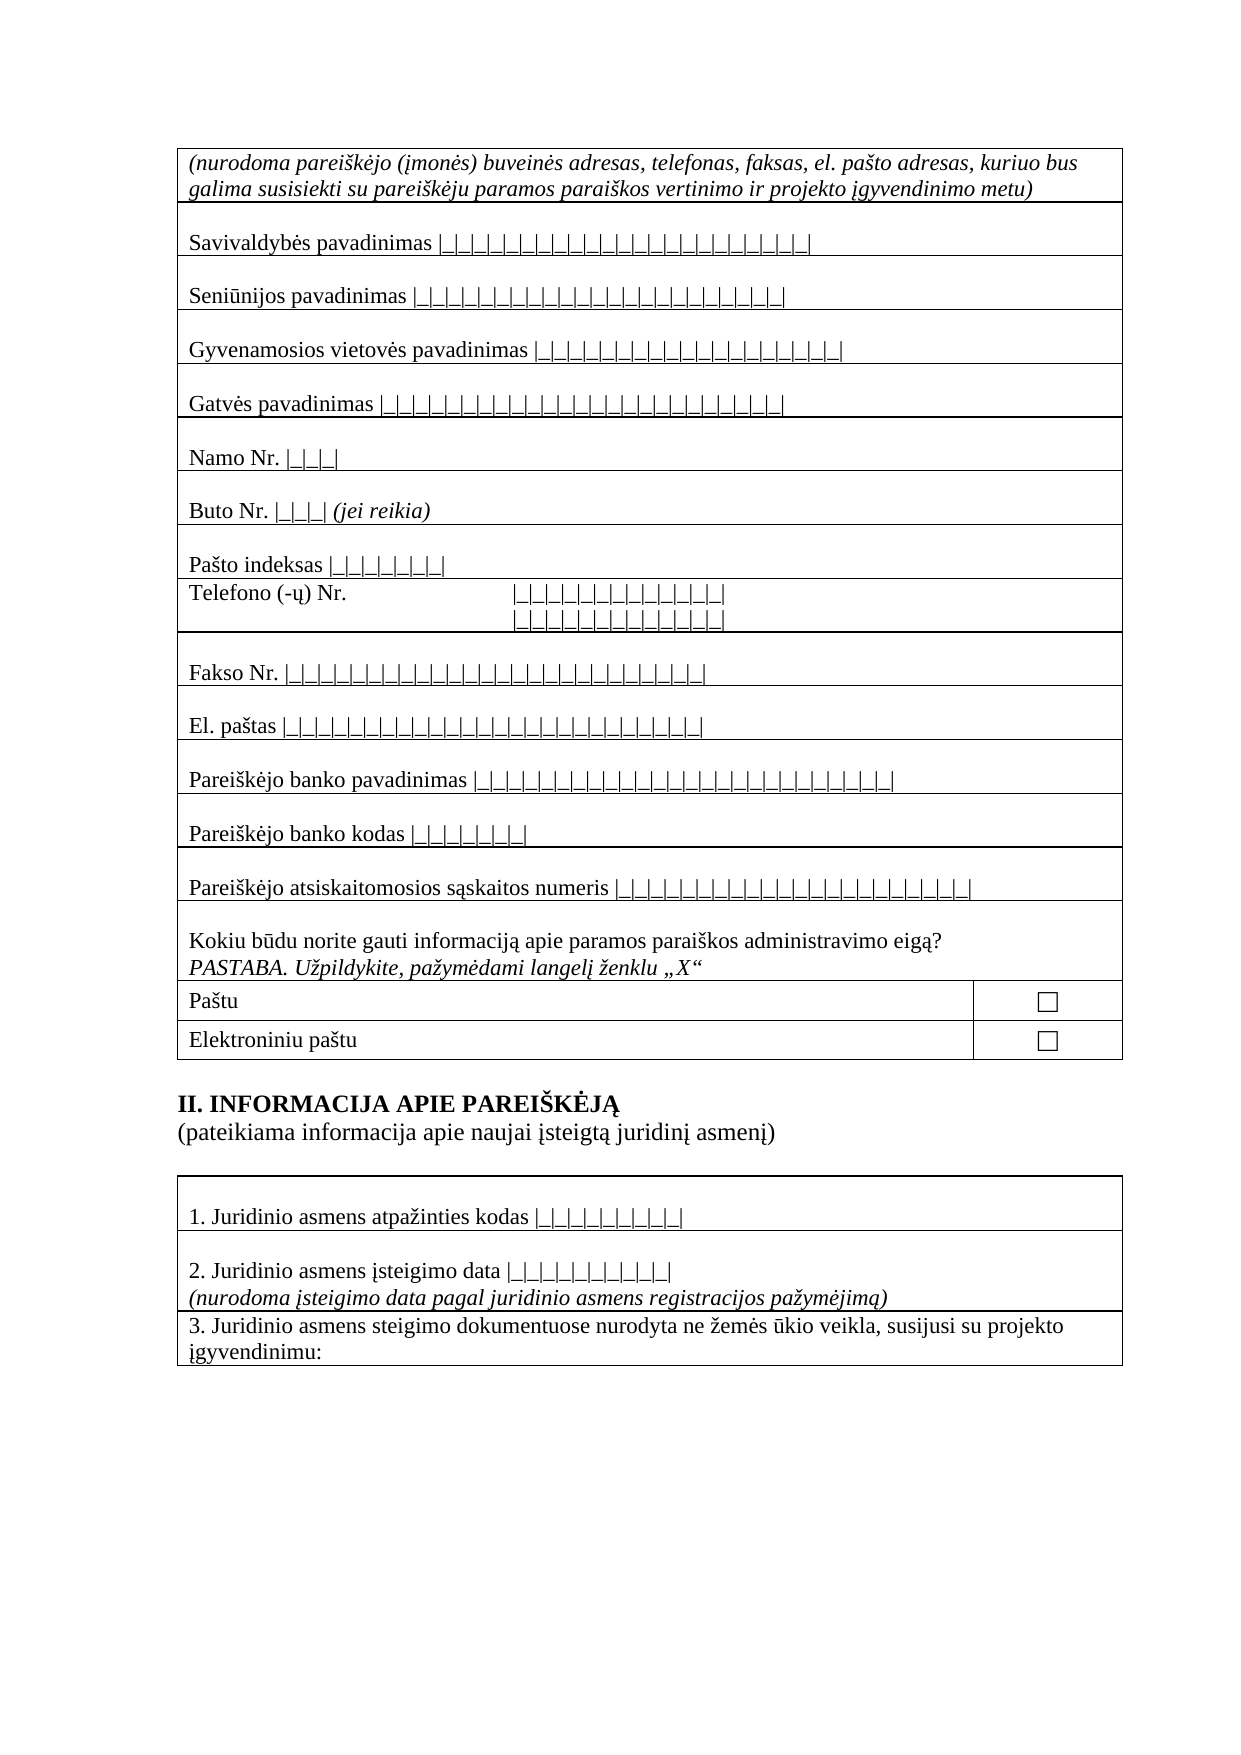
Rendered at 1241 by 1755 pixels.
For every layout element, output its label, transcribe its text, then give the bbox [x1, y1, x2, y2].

table_cell 2. Juridinio asmens įsteigimo data |_|_|_|_|_|_|_|_|_|_| (nurodoma įsteigimo data pagal juridinio asmens registracijos pažymėjimą) [178, 1231, 1122, 1310]
table_header (nurodoma pareiškėjo (įmonės) buveinės adresas, telefonas, faksas, el. pašto adresas, kuriuo bus galima susisiekti su pareiškėju paramos paraiškos vertinimo ir projekto įgyvendinimo metu) [178, 149, 1122, 201]
table_cell 3. Juridinio asmens steigimo dokumentuose nurodyta ne žemės ūkio veikla, susijusi su projekto įgyvendinimu: [178, 1312, 1122, 1365]
table_cell □ [974, 981, 1122, 1019]
table_cell El. paštas |_|_|_|_|_|_|_|_|_|_|_|_|_|_|_|_|_|_|_|_|_|_|_|_|_|_| [178, 686, 1122, 739]
text II. INFORMACIJA APIE PAREIŠKĖJĄ [177, 1089, 1122, 1117]
table_cell Gatvės pavadinimas |_|_|_|_|_|_|_|_|_|_|_|_|_|_|_|_|_|_|_|_|_|_|_|_|_| [178, 364, 1122, 416]
table_cell Paštu [178, 981, 973, 1019]
table_cell □ [974, 1021, 1122, 1059]
table_cell Pašto indeksas |_|_|_|_|_|_|_| [178, 525, 1122, 578]
text (pateikiama informacija apie naujai įsteigtą juridinį asmenį) [177, 1117, 1122, 1146]
table_cell Seniūnijos pavadinimas |_|_|_|_|_|_|_|_|_|_|_|_|_|_|_|_|_|_|_|_|_|_|_| [178, 256, 1122, 309]
table_cell Telefono (-ų) Nr. [178, 579, 501, 631]
table_cell Pareiškėjo banko kodas |_|_|_|_|_|_|_| [178, 794, 1122, 846]
table_cell Fakso Nr. |_|_|_|_|_|_|_|_|_|_|_|_|_|_|_|_|_|_|_|_|_|_|_|_|_|_| [178, 633, 1122, 685]
table_cell Pareiškėjo atsiskaitomosios sąskaitos numeris |_|_|_|_|_|_|_|_|_|_|_|_|_|_|_|_|_|_|_|_|_|_| [178, 848, 1122, 900]
table_cell Kokiu būdu norite gauti informaciją apie paramos paraiškos administravimo eigą? PASTABA. Užpildykite, pažymėdami langelį ženklu „X“ [178, 901, 1122, 980]
table_cell Savivaldybės pavadinimas |_|_|_|_|_|_|_|_|_|_|_|_|_|_|_|_|_|_|_|_|_|_|_| [178, 203, 1122, 255]
table_cell Buto Nr. |_|_|_| (jei reikia) [178, 471, 1122, 524]
table_header 1. Juridinio asmens atpažinties kodas |_|_|_|_|_|_|_|_|_| [178, 1177, 1122, 1230]
table_cell |_|_|_|_|_|_|_|_|_|_|_|_|_| |_|_|_|_|_|_|_|_|_|_|_|_|_| [501, 579, 1122, 631]
table_cell Elektroniniu paštu [178, 1021, 973, 1059]
table_cell Gyvenamosios vietovės pavadinimas |_|_|_|_|_|_|_|_|_|_|_|_|_|_|_|_|_|_|_| [178, 310, 1122, 363]
table_cell Pareiškėjo banko pavadinimas |_|_|_|_|_|_|_|_|_|_|_|_|_|_|_|_|_|_|_|_|_|_|_|_|_|_| [178, 740, 1122, 793]
table_cell Namo Nr. |_|_|_| [178, 418, 1122, 470]
